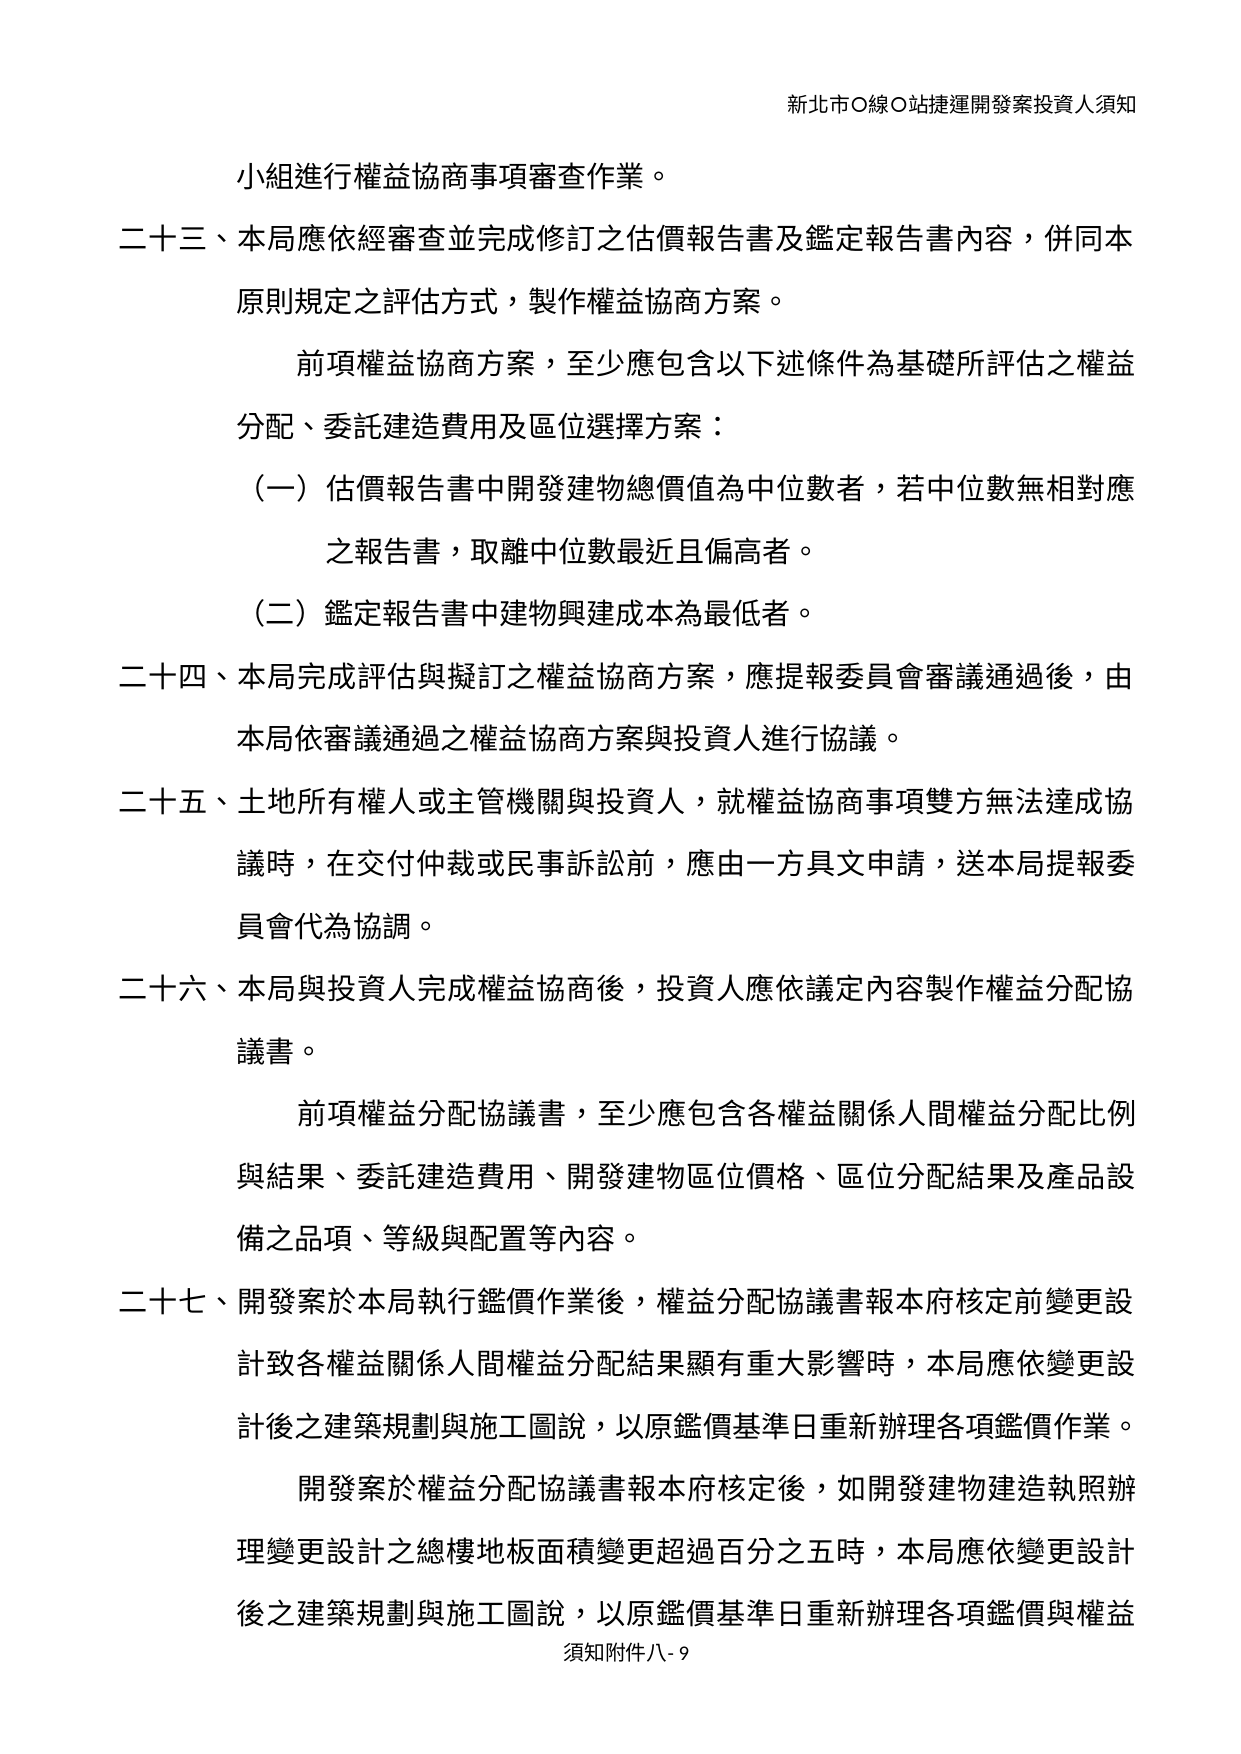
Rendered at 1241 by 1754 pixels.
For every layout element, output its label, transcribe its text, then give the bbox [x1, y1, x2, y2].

text 二十七、開發案於本局執行鑑價作業後，權益分配協議書報本府核定前變更設計致各權益關係人間權益分配結果顯有重大影響時，本局應依變更設計後之建築規劃與施工圖說，以原鑑價基準日重新辦理各項鑑價作業。 [118, 1258, 1137, 1445]
text 二十四、本局完成評估與擬訂之權益協商方案，應提報委員會審議通過後，由本局依審議通過之權益協商方案與投資人進行協議。 [118, 633, 1137, 758]
text 前項權益協商方案，至少應包含以下述條件為基礎所評估之權益分配、委託建造費用及區位選擇方案： [236, 320, 1137, 445]
text 小組進行權益協商事項審查作業。 [118, 133, 1137, 195]
text 二十三、本局應依經審查並完成修訂之估價報告書及鑑定報告書內容，併同本原則規定之評估方式，製作權益協商方案。 [118, 195, 1137, 320]
text （一）估價報告書中開發建物總價值為中位數者，若中位數無相對應之報告書，取離中位數最近且偏高者。 [236, 445, 1137, 570]
text 前項權益分配協議書，至少應包含各權益關係人間權益分配比例與結果、委託建造費用、開發建物區位價格、區位分配結果及產品設備之品項、等級與配置等內容。 [236, 1070, 1137, 1258]
text 二十五、土地所有權人或主管機關與投資人，就權益協商事項雙方無法達成協議時，在交付仲裁或民事訴訟前，應由一方具文申請，送本局提報委員會代為協調。 [118, 758, 1137, 945]
text 二十六、本局與投資人完成權益協商後，投資人應依議定內容製作權益分配協議書。 [118, 945, 1137, 1070]
text （二）鑑定報告書中建物興建成本為最低者。 [236, 570, 1137, 633]
text 開發案於權益分配協議書報本府核定後，如開發建物建造執照辦理變更設計之總樓地板面積變更超過百分之五時，本局應依變更設計後之建築規劃與施工圖說，以原鑑價基準日重新辦理各項鑑價與權益 [236, 1445, 1137, 1633]
